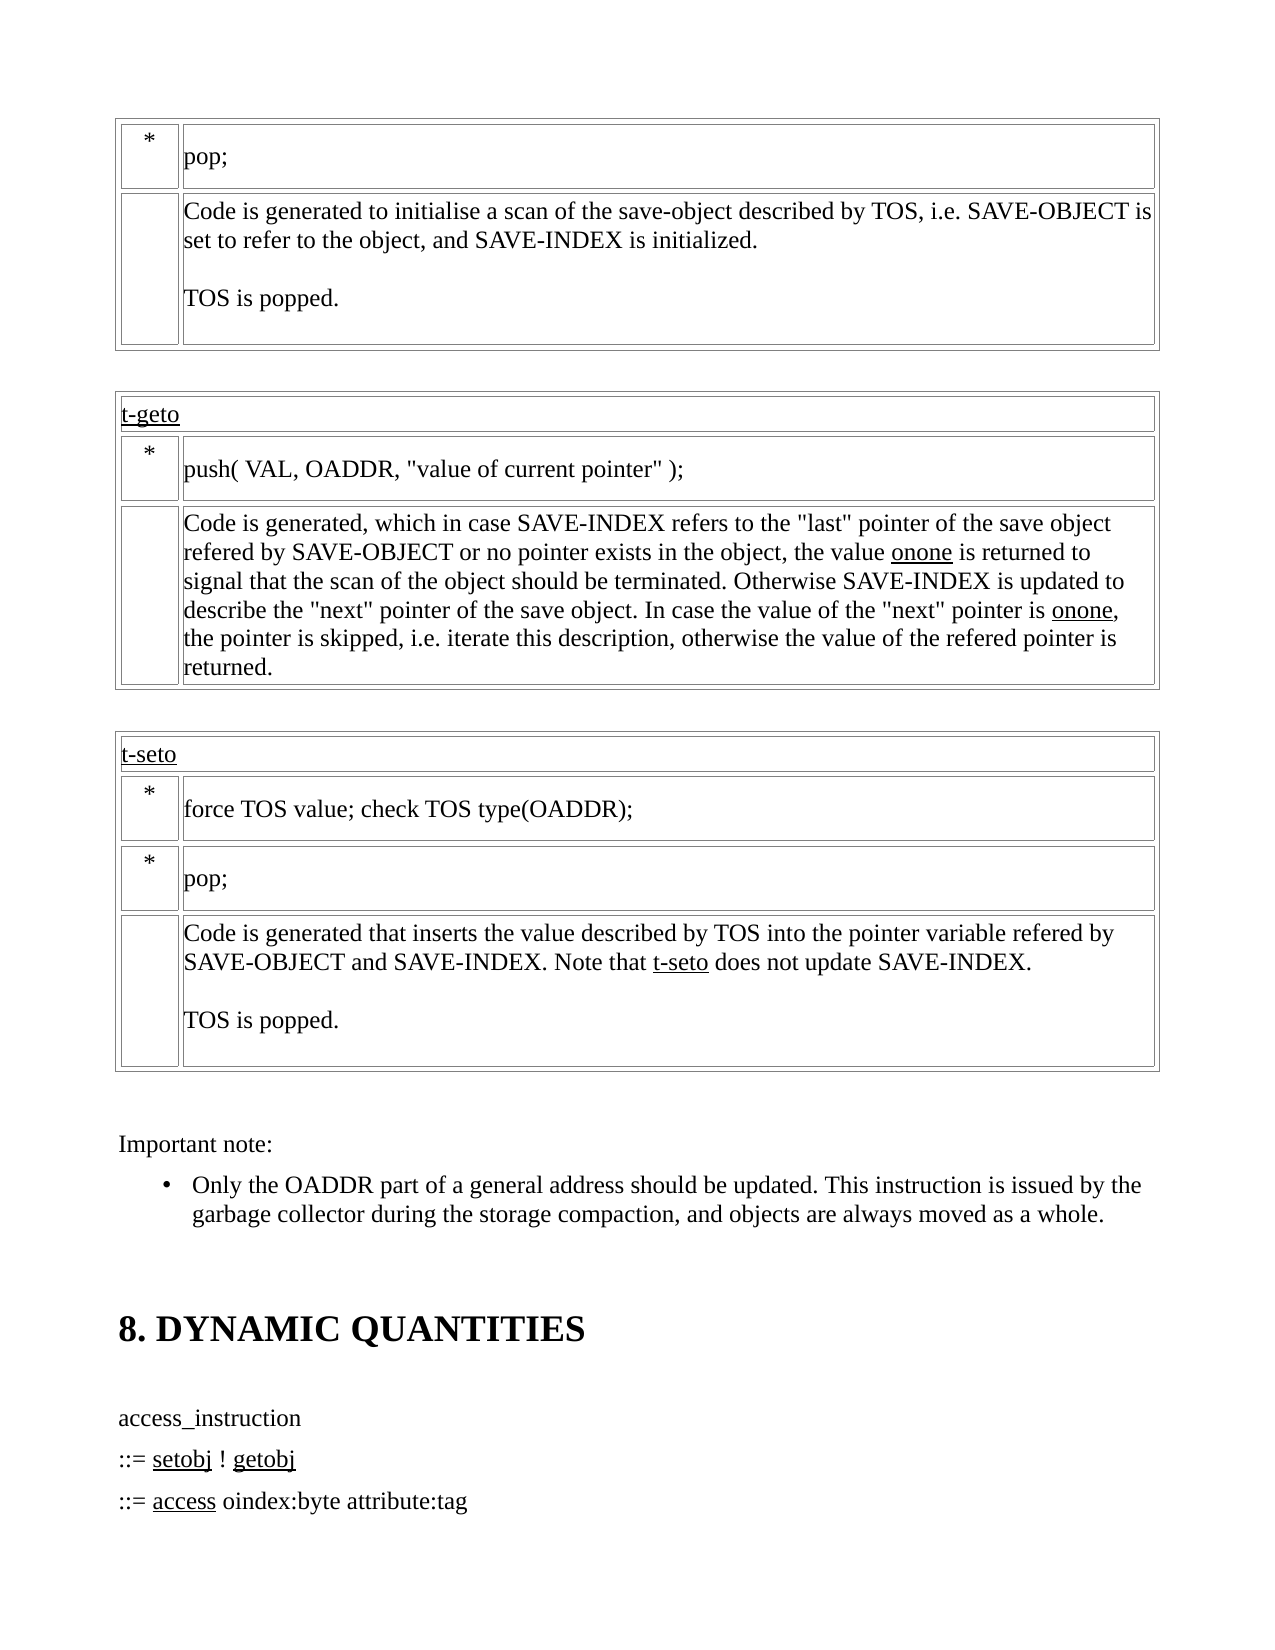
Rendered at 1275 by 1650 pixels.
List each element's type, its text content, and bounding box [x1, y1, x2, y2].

table_cell [118, 188, 180, 344]
text Important note: [118, 1072, 1157, 1158]
text ::= access oindex:byte attribute:tag [118, 1486, 1157, 1514]
table_cell Code is generated to initialise a scan of the save-object described by TOS, i.e. SAVE-OBJECT is set to refer to the object, and SAVE-INDEX is initialized. TOS is popped. [180, 188, 1157, 344]
text access_instruction [118, 1403, 1157, 1432]
table_cell [122, 916, 178, 1066]
table_cell [122, 507, 178, 684]
table_cell * [118, 431, 180, 500]
table_cell Code is generated, which in case SAVE-INDEX refers to the "last" pointer of the save object refered by SAVE-OBJECT or no pointer exists in the object, the value onone is returned to signal that the scan of the object should be terminated. Otherwise SAVE-INDEX is updated to describe the "next" pointer of the save object. In case the value of the "next" pointer is onone, the pointer is skipped, i.e. iterate this description, otherwise the value of the refered pointer is returned. [180, 500, 1157, 684]
table_header t-geto [118, 392, 1157, 431]
table_cell * [118, 119, 180, 188]
text ::= setobj ! getobj [118, 1444, 1157, 1473]
table_cell [118, 910, 180, 1066]
table_header t-seto [118, 732, 1157, 771]
table_cell [122, 194, 178, 344]
table_cell pop; [180, 840, 1157, 909]
table_cell push( VAL, OADDR, "value of current pointer" ); [180, 431, 1157, 500]
subtitle 8. DYNAMIC QUANTITIES [118, 1306, 1157, 1349]
table_cell pop; [180, 119, 1157, 188]
table_cell * [118, 840, 180, 909]
table_cell [118, 500, 180, 684]
list Only the OADDR part of a general address should be updated. This instruction is issued by the garbage collector during the storage compaction, and objects are always moved as a whole. [162, 1170, 1157, 1228]
table_cell Code is generated that inserts the value described by TOS into the pointer variable refered by SAVE-OBJECT and SAVE-INDEX. Note that t-seto does not update SAVE-INDEX. TOS is popped. [180, 910, 1157, 1066]
table_cell force TOS value; check TOS type(OADDR); [180, 771, 1157, 840]
table_cell * [118, 771, 180, 840]
